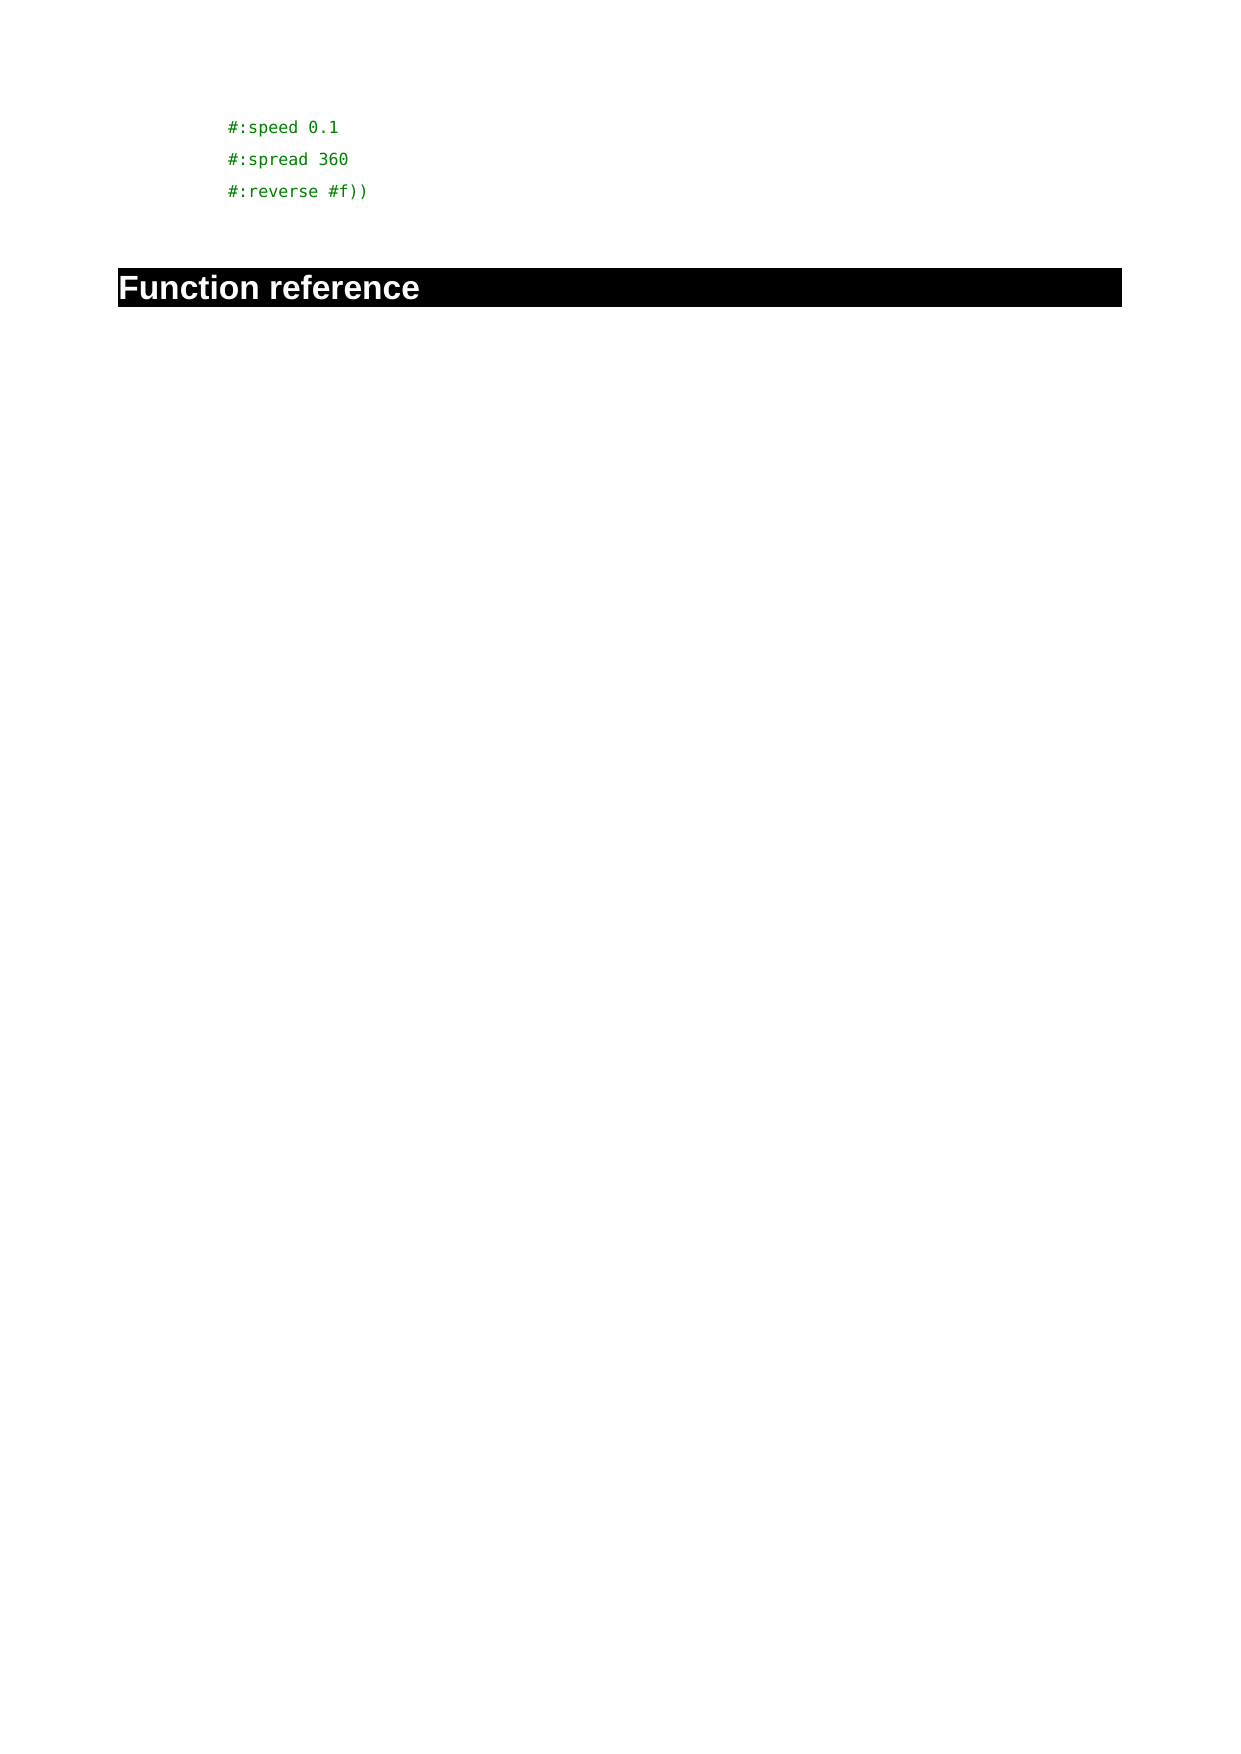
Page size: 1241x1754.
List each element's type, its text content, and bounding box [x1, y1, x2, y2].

text #:speed 0.1 [148, 118, 1122, 137]
text #:reverse #f)) [148, 182, 1122, 201]
text #:spread 360 [148, 150, 1122, 169]
subtitle Function reference [118, 268, 1122, 307]
